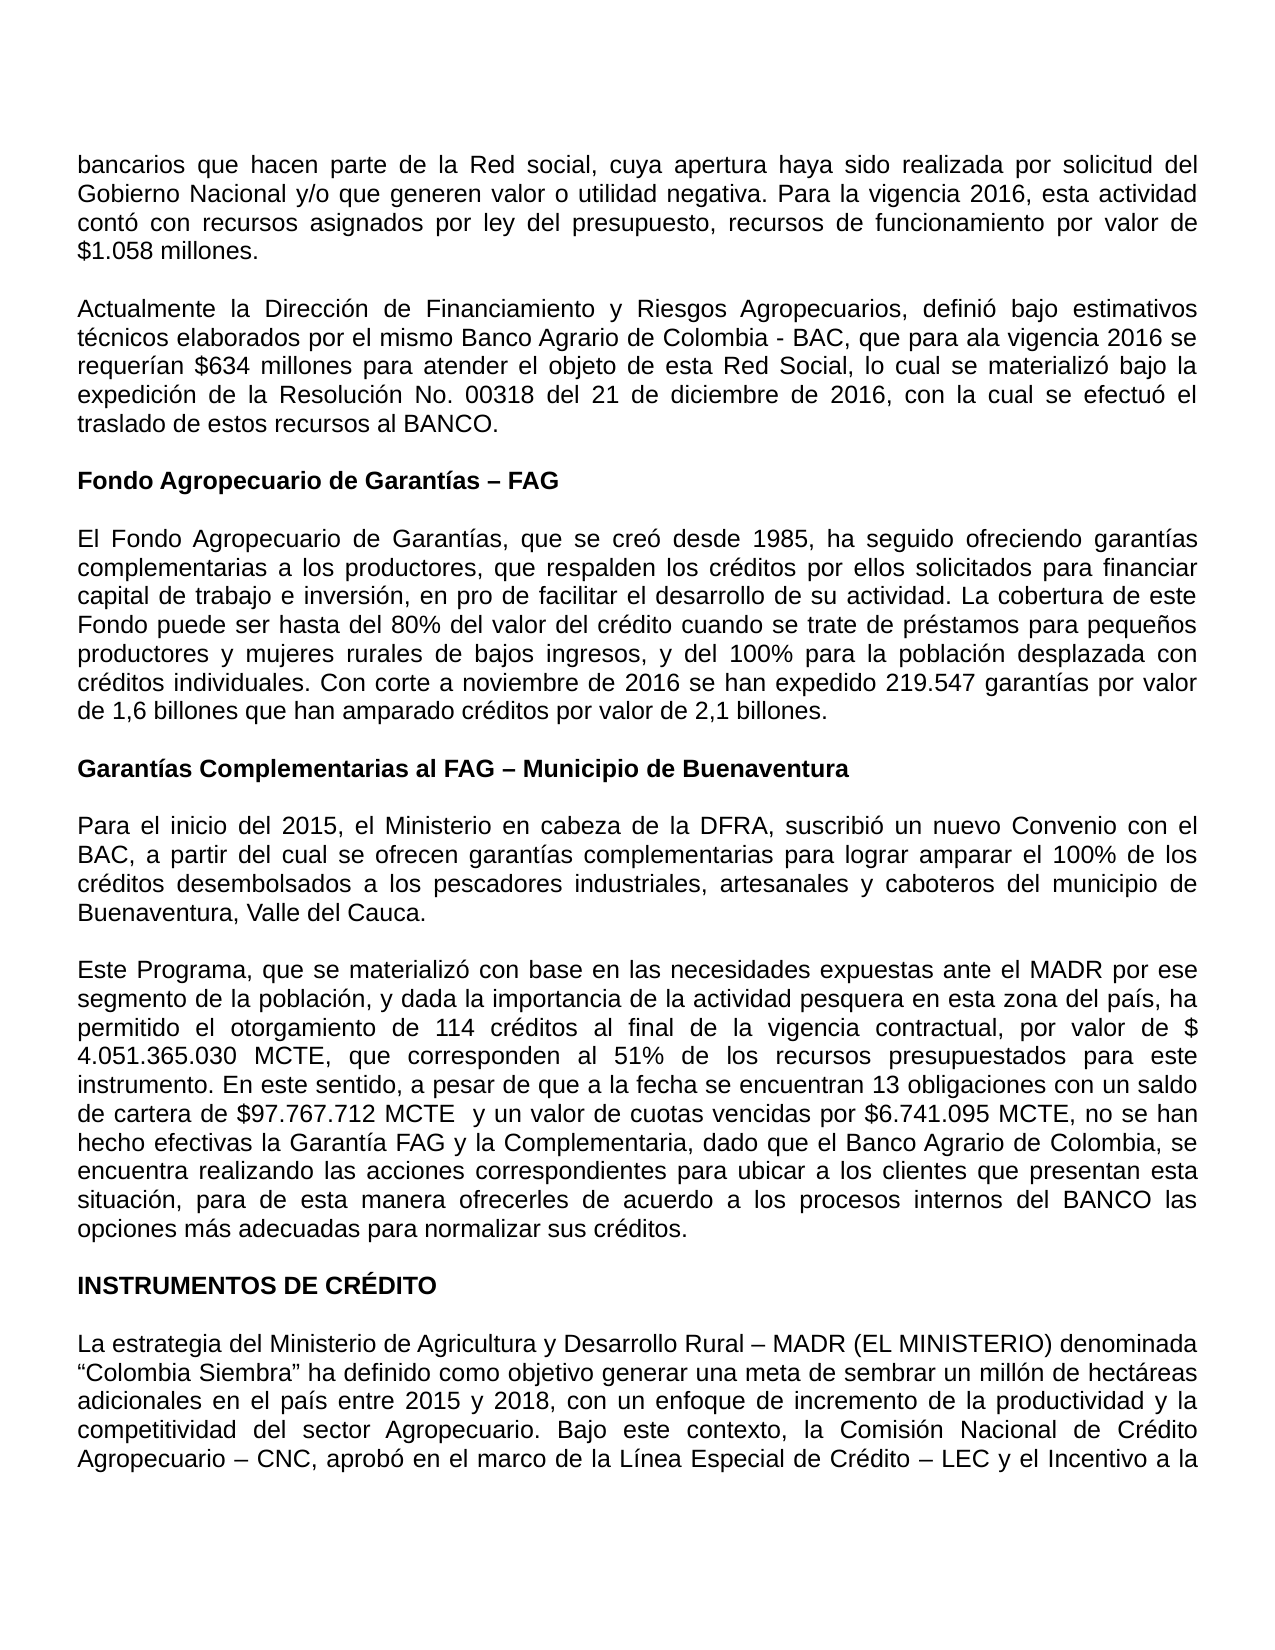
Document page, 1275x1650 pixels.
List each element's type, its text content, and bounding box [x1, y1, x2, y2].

text Fondo Agropecuario de Garantías – FAG [77, 466, 1200, 495]
text Garantías Complementarias al FAG – Municipio de Buenaventura [77, 754, 1200, 782]
text Actualmente la Dirección de Financiamiento y Riesgos Agropecuarios, definió bajo estimativos técnicos elaborados por el mismo Banco Agrario de Colombia - BAC, que para ala vigencia 2016 se requerían $634 millones para atender el objeto de esta Red Social, lo cual se materializó bajo la expedición de la Resolución No. 00318 del 21 de diciembre de 2016, con la cual se efectuó el traslado de estos recursos al BANCO. [77, 294, 1200, 437]
text bancarios que hacen parte de la Red social, cuya apertura haya sido realizada por solicitud del Gobierno Nacional y/o que generen valor o utilidad negativa. Para la vigencia 2016, esta actividad contó con recursos asignados por ley del presupuesto, recursos de funcionamiento por valor de $1.058 millones. [77, 150, 1200, 265]
text Para el inicio del 2015, el Ministerio en cabeza de la DFRA, suscribió un nuevo Convenio con el BAC, a partir del cual se ofrecen garantías complementarias para lograr amparar el 100% de los créditos desembolsados a los pescadores industriales, artesanales y caboteros del municipio de Buenaventura, Valle del Cauca. [77, 811, 1200, 926]
text El Fondo Agropecuario de Garantías, que se creó desde 1985, ha seguido ofreciendo garantías complementarias a los productores, que respalden los créditos por ellos solicitados para financiar capital de trabajo e inversión, en pro de facilitar el desarrollo de su actividad. La cobertura de este Fondo puede ser hasta del 80% del valor del crédito cuando se trate de préstamos para pequeños productores y mujeres rurales de bajos ingresos, y del 100% para la población desplazada con créditos individuales. Con corte a noviembre de 2016 se han expedido 219.547 garantías por valor de 1,6 billones que han amparado créditos por valor de 2,1 billones. [77, 524, 1200, 725]
text Este Programa, que se materializó con base en las necesidades expuestas ante el MADR por ese segmento de la población, y dada la importancia de la actividad pesquera en esta zona del país, ha permitido el otorgamiento de 114 créditos al final de la vigencia contractual, por valor de $ 4.051.365.030 MCTE, que corresponden al 51% de los recursos presupuestados para este instrumento. En este sentido, a pesar de que a la fecha se encuentran 13 obligaciones con un saldo de cartera de $97.767.712 MCTE y un valor de cuotas vencidas por $6.741.095 MCTE, no se han hecho efectivas la Garantía FAG y la Complementaria, dado que el Banco Agrario de Colombia, se encuentra realizando las acciones correspondientes para ubicar a los clientes que presentan esta situación, para de esta manera ofrecerles de acuerdo a los procesos internos del BANCO las opciones más adecuadas para normalizar sus créditos. [77, 955, 1200, 1242]
text INSTRUMENTOS DE CRÉDITO [77, 1271, 1200, 1300]
text La estrategia del Ministerio de Agricultura y Desarrollo Rural – MADR (EL MINISTERIO) denominada “Colombia Siembra” ha definido como objetivo generar una meta de sembrar un millón de hectáreas adicionales en el país entre 2015 y 2018, con un enfoque de incremento de la productividad y la competitividad del sector Agropecuario. Bajo este contexto, la Comisión Nacional de Crédito Agropecuario – CNC, aprobó en el marco de la Línea Especial de Crédito – LEC y el Incentivo a la [77, 1329, 1200, 1472]
